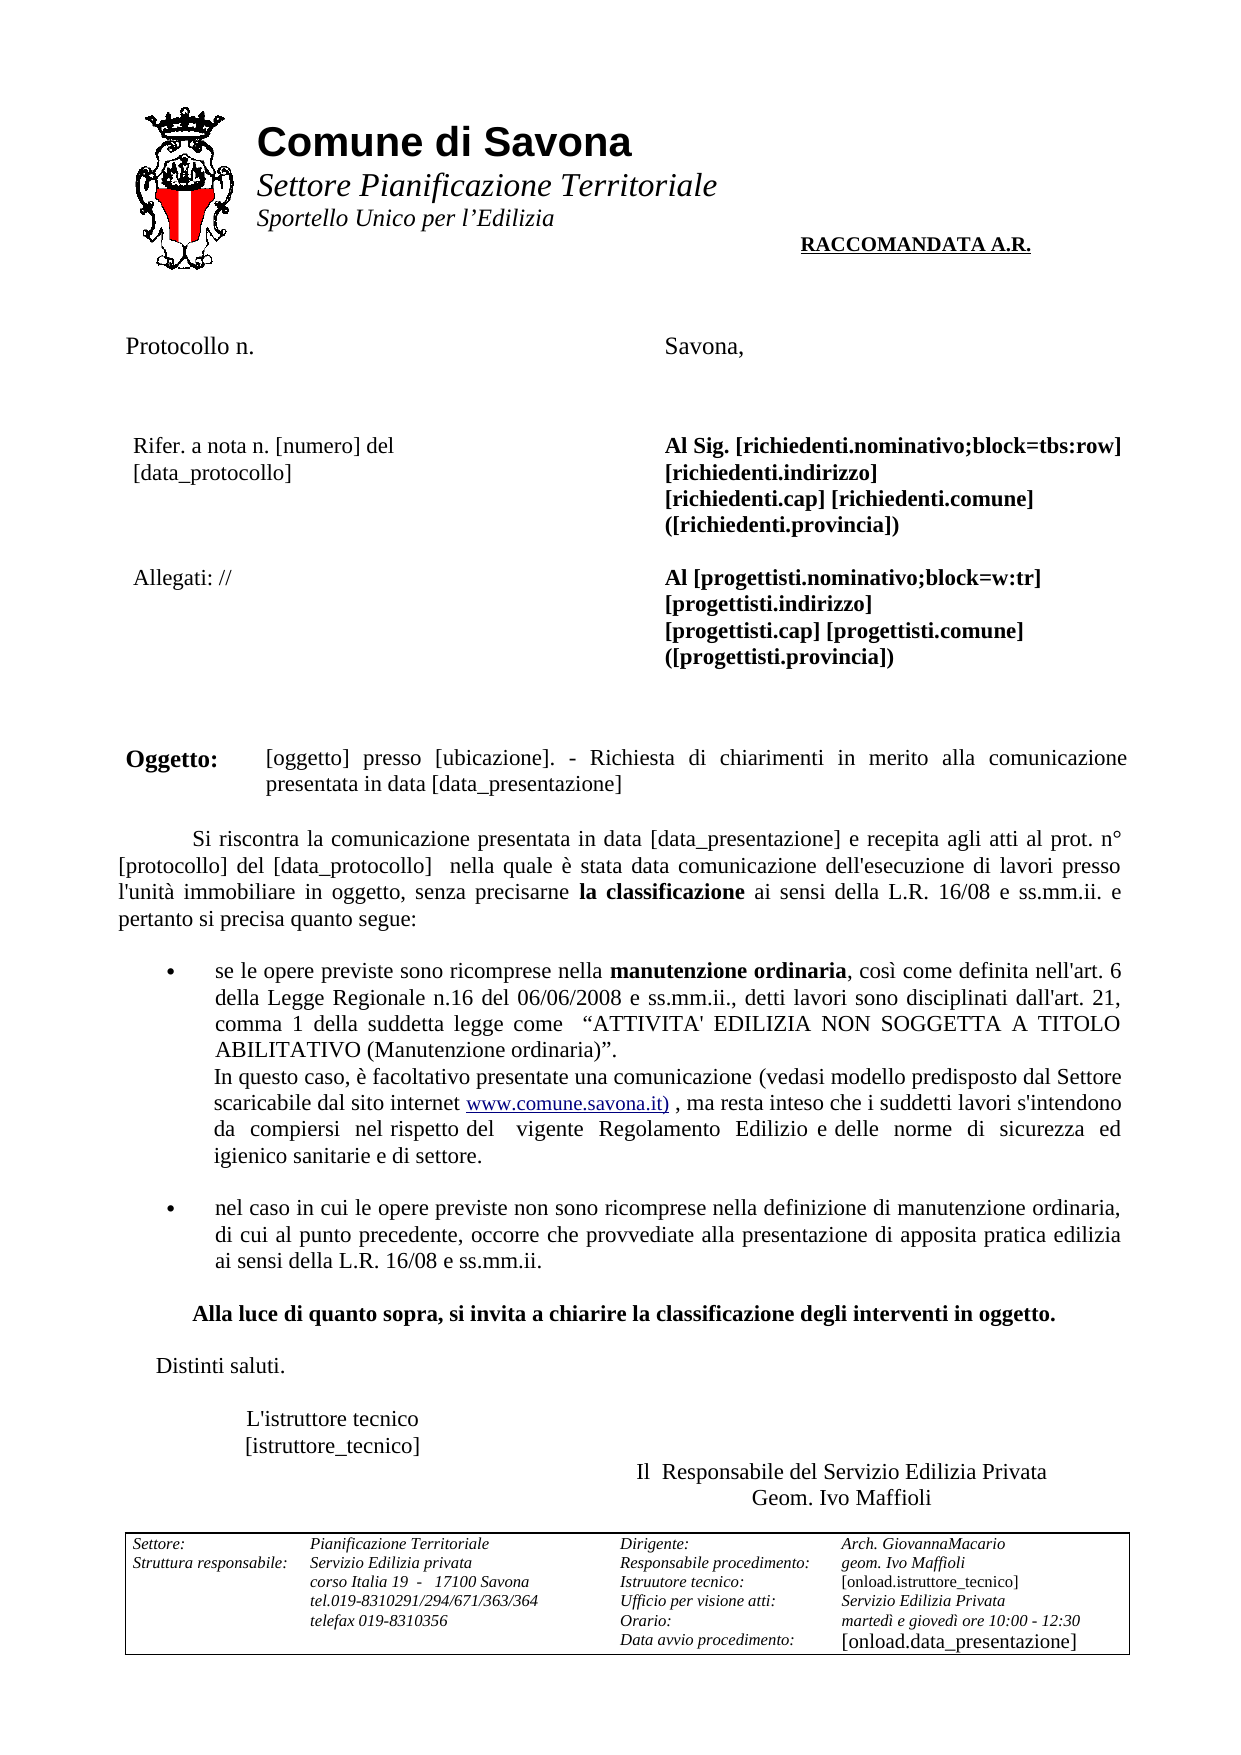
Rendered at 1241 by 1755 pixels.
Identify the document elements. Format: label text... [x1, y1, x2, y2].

table_header Oggetto: [118, 744, 258, 797]
text Alla luce di quanto sopra, si invita a chiarire la classificazione degli interventi in oggetto. [118, 1300, 1122, 1326]
table_cell Il Responsabile del Servizio Edilizia Privata Geom. Ivo Maffioli [509, 1458, 1137, 1511]
table_header Al Sig. [richiedenti.nominativo;block=tbs:row] [richiedenti.indirizzo] [richiedenti.cap] [richiedenti.comune] ([richiedenti.provincia]) [657, 433, 1144, 564]
text Distinti saluti. [156, 1353, 1122, 1379]
text In questo caso, è facoltativo presentate una comunicazione (vedasi modello predisposto dal Settore scaricabile dal sito internet www.comune.savona.it) , ma resta inteso che i suddetti lavori s'intendono da compiersi nel rispetto del vigente Regolamento Edilizio e delle norme di sicurezza ed igienico sanitarie e di settore. [213, 1063, 1122, 1168]
table_header [oggetto] presso [ubicazione]. - Richiesta di chiarimenti in merito alla comunicazione presentata in data [data_presentazione] [258, 744, 1137, 797]
table_cell Al [progettisti.nominativo;block=w:tr] [progettisti.indirizzo] [progettisti.cap] [progettisti.comune] ([progettisti.provincia]) [657, 564, 1144, 696]
table_header Rifer. a nota n. [numero] del [data_protocollo] [126, 433, 484, 564]
list nel caso in cui le opere previste non sono ricomprese nella definizione di manutenzione ordinaria, di cui al punto precedente, occorre che provvediate alla presentazione di apposita pratica edilizia ai sensi della L.R. 16/08 e ss.mm.ii. [167, 1194, 1122, 1273]
table_cell Allegati: // [126, 564, 484, 696]
table_cell [485, 564, 657, 696]
table_cell [118, 1458, 509, 1511]
table_header [509, 1405, 1137, 1458]
table_header [485, 433, 657, 564]
list se le opere previste sono ricomprese nella manutenzione ordinaria, così come definita nell'art. 6 della Legge Regionale n.16 del 06/06/2008 e ss.mm.ii., detti lavori sono disciplinati dall'art. 21, comma 1 della suddetta legge come “ATTIVITA' EDILIZIA NON SOGGETTA A TITOLO ABILITATIVO (Manutenzione ordinaria)”. [167, 957, 1122, 1063]
table_header L'istruttore tecnico [istruttore_tecnico] [118, 1405, 509, 1458]
table_header Savona, [657, 331, 1137, 360]
table_header Protocollo n. [118, 331, 657, 360]
text Si riscontra la comunicazione presentata in data [data_presentazione] e recepita agli atti al prot. n° [protocollo] del [data_protocollo] nella quale è stata data comunicazione dell'esecuzione di lavori presso l'unità immobiliare in oggetto, senza precisarne la classificazione ai sensi della L.R. 16/08 e ss.mm.ii. e pertanto si precisa quanto segue: [118, 826, 1122, 931]
